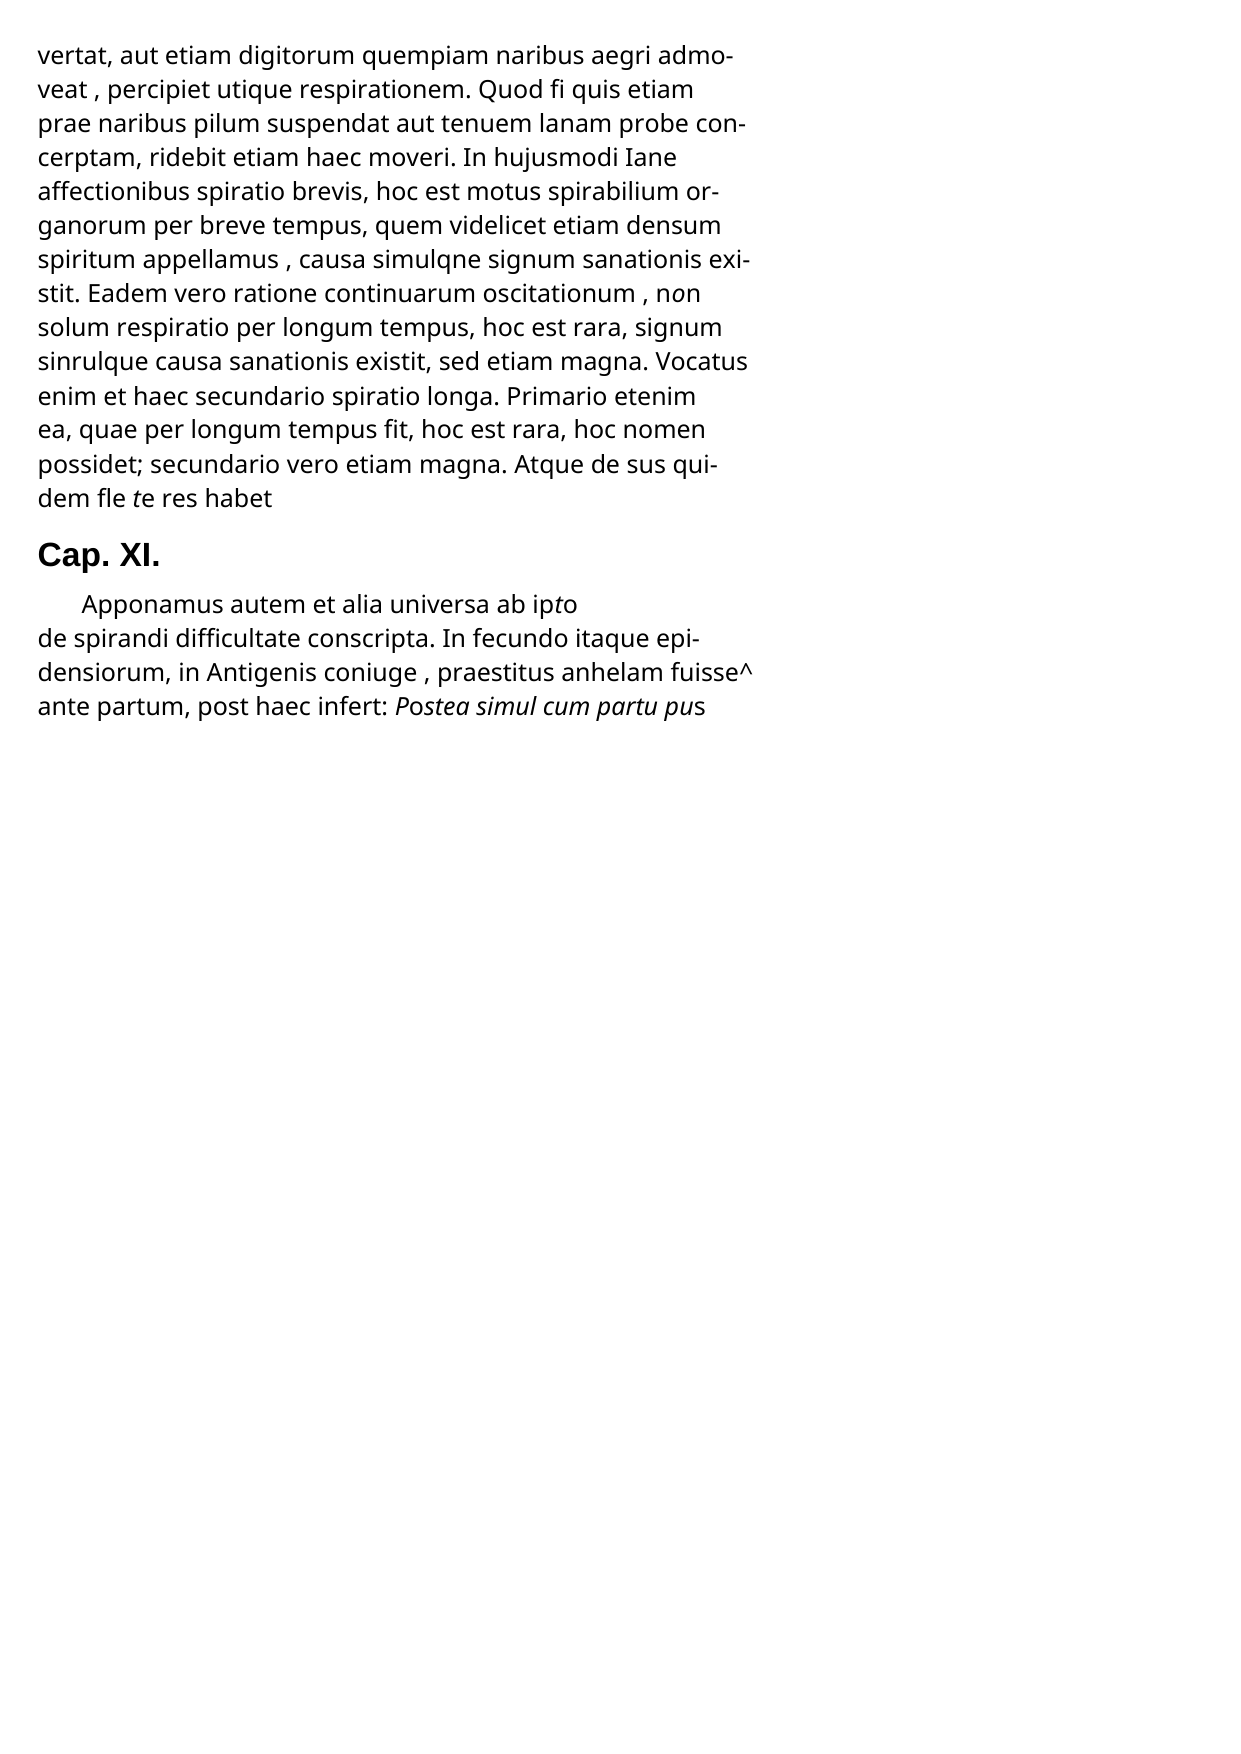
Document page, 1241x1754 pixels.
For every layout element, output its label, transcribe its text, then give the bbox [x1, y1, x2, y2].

text Apponamus autem et alia universa ab ipto de spirandi difficultate conscripta. In fecundo itaque epi- densiorum, in Antigenis coniuge , praestitus anhelam fuisse^ ante partum, post haec infert: Postea simul cum partu pus [37, 586, 1203, 723]
subtitle Cap. XI. [37, 535, 1203, 574]
text vertat, aut etiam digitorum quempiam naribus aegri admo- veat , percipiet utique respirationem. Quod fi quis etiam prae naribus pilum suspendat aut tenuem lanam probe con- cerptam, ridebit etiam haec moveri. In hujusmodi Iane affectionibus spiratio brevis, hoc est motus spirabilium or- ganorum per breve tempus, quem videlicet etiam densum spiritum appellamus , causa simulqne signum sanationis exi- stit. Eadem vero ratione continuarum oscitationum , non solum respiratio per longum tempus, hoc est rara, signum sinrulque causa sanationis existit, sed etiam magna. Vocatus enim et haec secundario spiratio longa. Primario etenim ea, quae per longum tempus fit, hoc est rara, hoc nomen possidet; secundario vero etiam magna. Atque de sus qui- dem fle te res habet [37, 37, 1203, 514]
